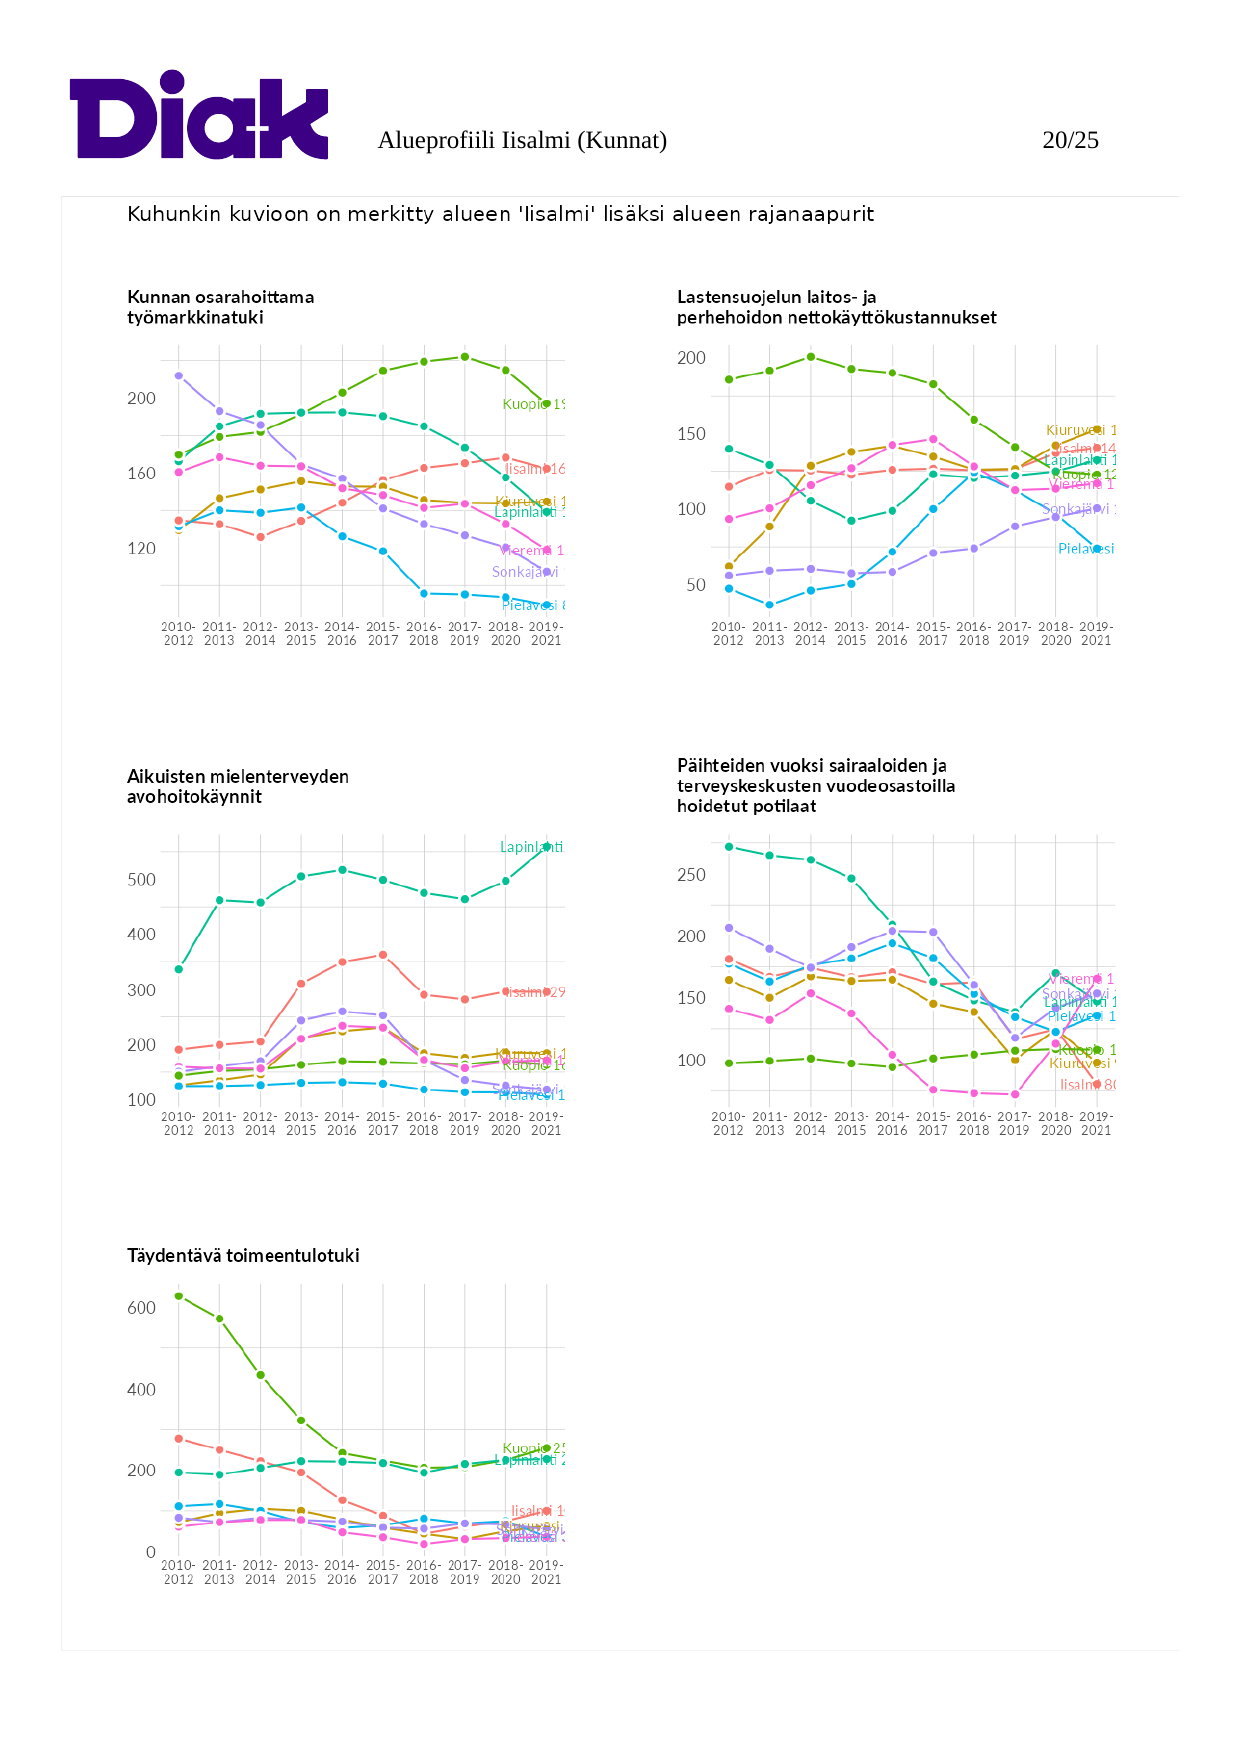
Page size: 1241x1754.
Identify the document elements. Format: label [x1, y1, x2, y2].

picture [61, 196, 1179, 1651]
